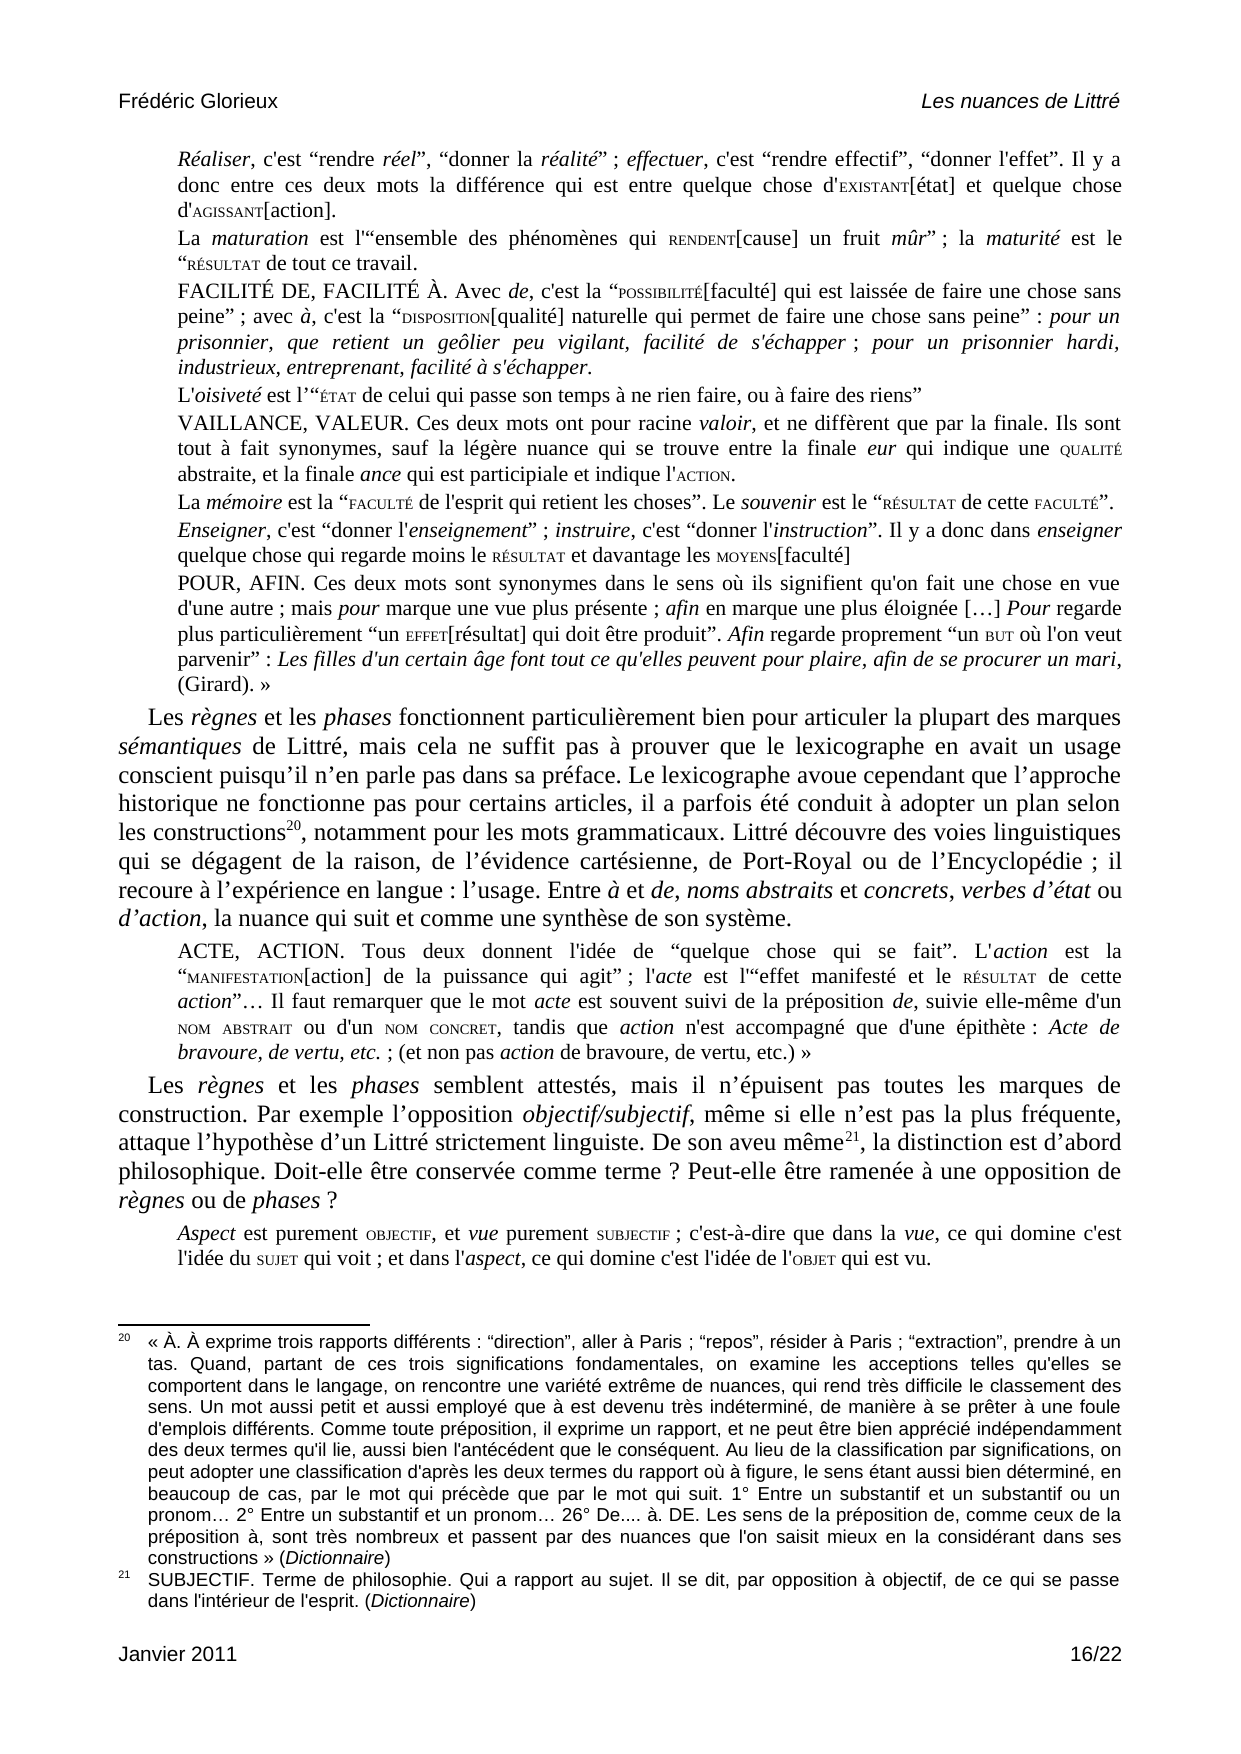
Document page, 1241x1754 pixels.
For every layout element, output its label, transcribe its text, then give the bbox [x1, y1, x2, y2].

text Les règnes et les phases semblent attestés, mais il n’épuisent pas toutes les marques de construction. Par exemple l’opposition objectif/subjectif, même si elle n’est pas la plus fréquente, attaque l’hypothèse d’un Littré strictement linguiste. De son aveu même, la distinction est d’abord philosophique. Doit-elle être conservée comme terme ? Peut-elle être ramenée à une opposition de règnes ou de phases ? [118, 1070, 1122, 1214]
text La maturation est l'“ensemble des phénomènes qui rendent[cause] un fruit mûr” ; la maturité est le “résultat de tout ce travail. [177, 225, 1122, 275]
text SUBJECTIF. Terme de philosophie. Qui a rapport au sujet. Il se dit, par opposition à objectif, de ce qui se passe dans l'intérieur de l'esprit. (Dictionnaire) [118, 1568, 1122, 1612]
text Réaliser, c'est “rendre réel”, “donner la réalité” ; effectuer, c'est “rendre effectif”, “donner l'effet”. Il y a donc entre ces deux mots la différence qui est entre quelque chose d'existant[état] et quelque chose d'agissant[action]. [177, 146, 1122, 222]
text Les règnes et les phases fonctionnent particulièrement bien pour articuler la plupart des marques sémantiques de Littré, mais cela ne suffit pas à prouver que le lexicographe en avait un usage conscient puisqu’il n’en parle pas dans sa préface. Le lexicographe avoue cependant que l’approche historique ne fonctionne pas pour certains articles, il a parfois été conduit à adopter un plan selon les constructions, notamment pour les mots grammaticaux. Littré découvre des voies linguistiques qui se dégagent de la raison, de l’évidence cartésienne, de Port-Royal ou de l’Encyclopédie ; il recoure à l’expérience en langue : l’usage. Entre à et de, noms abstraits et concrets, verbes d’état ou d’action, la nuance qui suit et comme une synthèse de son système. [118, 702, 1122, 932]
text « À. À exprime trois rapports différents : “direction”, aller à Paris ; “repos”, résider à Paris ; “extraction”, prendre à un tas. Quand, partant de ces trois significations fondamentales, on examine les acceptions telles qu'elles se comportent dans le langage, on rencontre une variété extrême de nuances, qui rend très difficile le classement des sens. Un mot aussi petit et aussi employé que à est devenu très indéterminé, de manière à se prêter à une foule d'emplois différents. Comme toute préposition, il exprime un rapport, et ne peut être bien apprécié indépendamment des deux termes qu'il lie, aussi bien l'antécédent que le conséquent. Au lieu de la classification par significations, on peut adopter une classification d'après les deux termes du rapport où à figure, le sens étant aussi bien déterminé, en beaucoup de cas, par le mot qui précède que par le mot qui suit. 1° Entre un substantif et un substantif ou un pronom… 2° Entre un substantif et un pronom… 26° De.... à. DE. Les sens de la préposition de, comme ceux de la préposition à, sont très nombreux et passent par des nuances que l'on saisit mieux en la considérant dans ses constructions » (Dictionnaire) [118, 1331, 1122, 1568]
text VAILLANCE, VALEUR. Ces deux mots ont pour racine valoir, et ne diffèrent que par la finale. Ils sont tout à fait synonymes, sauf la légère nuance qui se trouve entre la finale eur qui indique une qualité abstraite, et la finale ance qui est participiale et indique l'action. [177, 410, 1122, 486]
text FACILITÉ DE, FACILITÉ À. Avec de, c'est la “possibilité[faculté] qui est laissée de faire une chose sans peine” ; avec à, c'est la “disposition[qualité] naturelle qui permet de faire une chose sans peine” : pour un prisonnier, que retient un geôlier peu vigilant, facilité de s'échapper ; pour un prisonnier hardi, industrieux, entreprenant, facilité à s'échapper. [177, 278, 1122, 379]
text L'oisiveté est l’“état de celui qui passe son temps à ne rien faire, ou à faire des riens” [177, 382, 1122, 407]
text Aspect est purement objectif, et vue purement subjectif ; c'est-à-dire que dans la vue, ce qui domine c'est l'idée du sujet qui voit ; et dans l'aspect, ce qui domine c'est l'idée de l'objet qui est vu. [177, 1219, 1122, 1270]
text ACTE, ACTION. Tous deux donnent l'idée de “quelque chose qui se fait”. L'action est la “manifestation[action] de la puissance qui agit” ; l'acte est l'“effet manifesté et le résultat de cette action”… Il faut remarquer que le mot acte est souvent suivi de la préposition de, suivie elle-même d'un nom abstrait ou d'un nom concret, tandis que action n'est accompagné que d'une épithète : Acte de bravoure, de vertu, etc. ; (et non pas action de bravoure, de vertu, etc.) » [177, 938, 1122, 1064]
text POUR, AFIN. Ces deux mots sont synonymes dans le sens où ils signifient qu'on fait une chose en vue d'une autre ; mais pour marque une vue plus présente ; afin en marque une plus éloignée […] Pour regarde plus particulièrement “un effet[résultat] qui doit être produit”. Afin regarde proprement “un but où l'on veut parvenir” : Les filles d'un certain âge font tout ce qu'elles peuvent pour plaire, afin de se procurer un mari, (Girard). » [177, 570, 1122, 696]
text La mémoire est la “faculté de l'esprit qui retient les choses”. Le souvenir est le “résultat de cette faculté”. [177, 489, 1122, 514]
text Enseigner, c'est “donner l'enseignement” ; instruire, c'est “donner l'instruction”. Il y a donc dans enseigner quelque chose qui regarde moins le résultat et davantage les moyens[faculté] [177, 517, 1122, 567]
